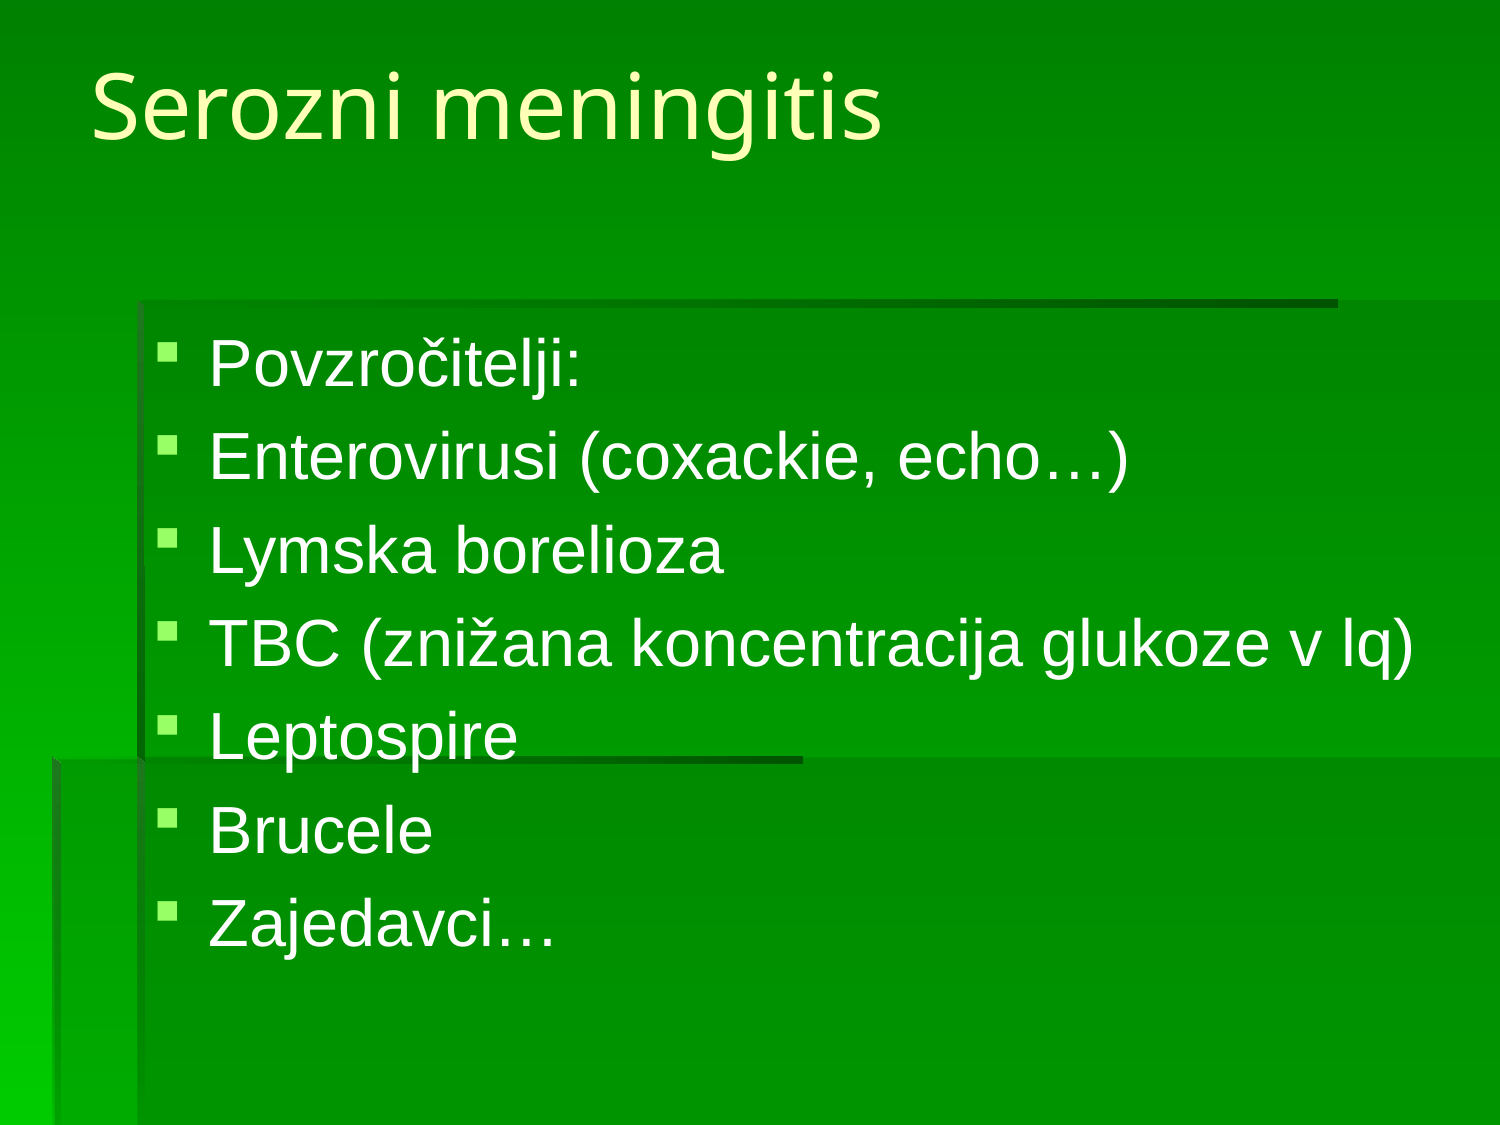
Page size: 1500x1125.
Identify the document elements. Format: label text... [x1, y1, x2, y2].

list Povzročitelji: Enterovirusi (coxackie, echo…) Lymska borelioza TBC (znižana koncentracija glukoze v lq) Leptospire Brucele Zajedavci… [137, 312, 1451, 1000]
title Serozni meningitis [75, 40, 1451, 275]
